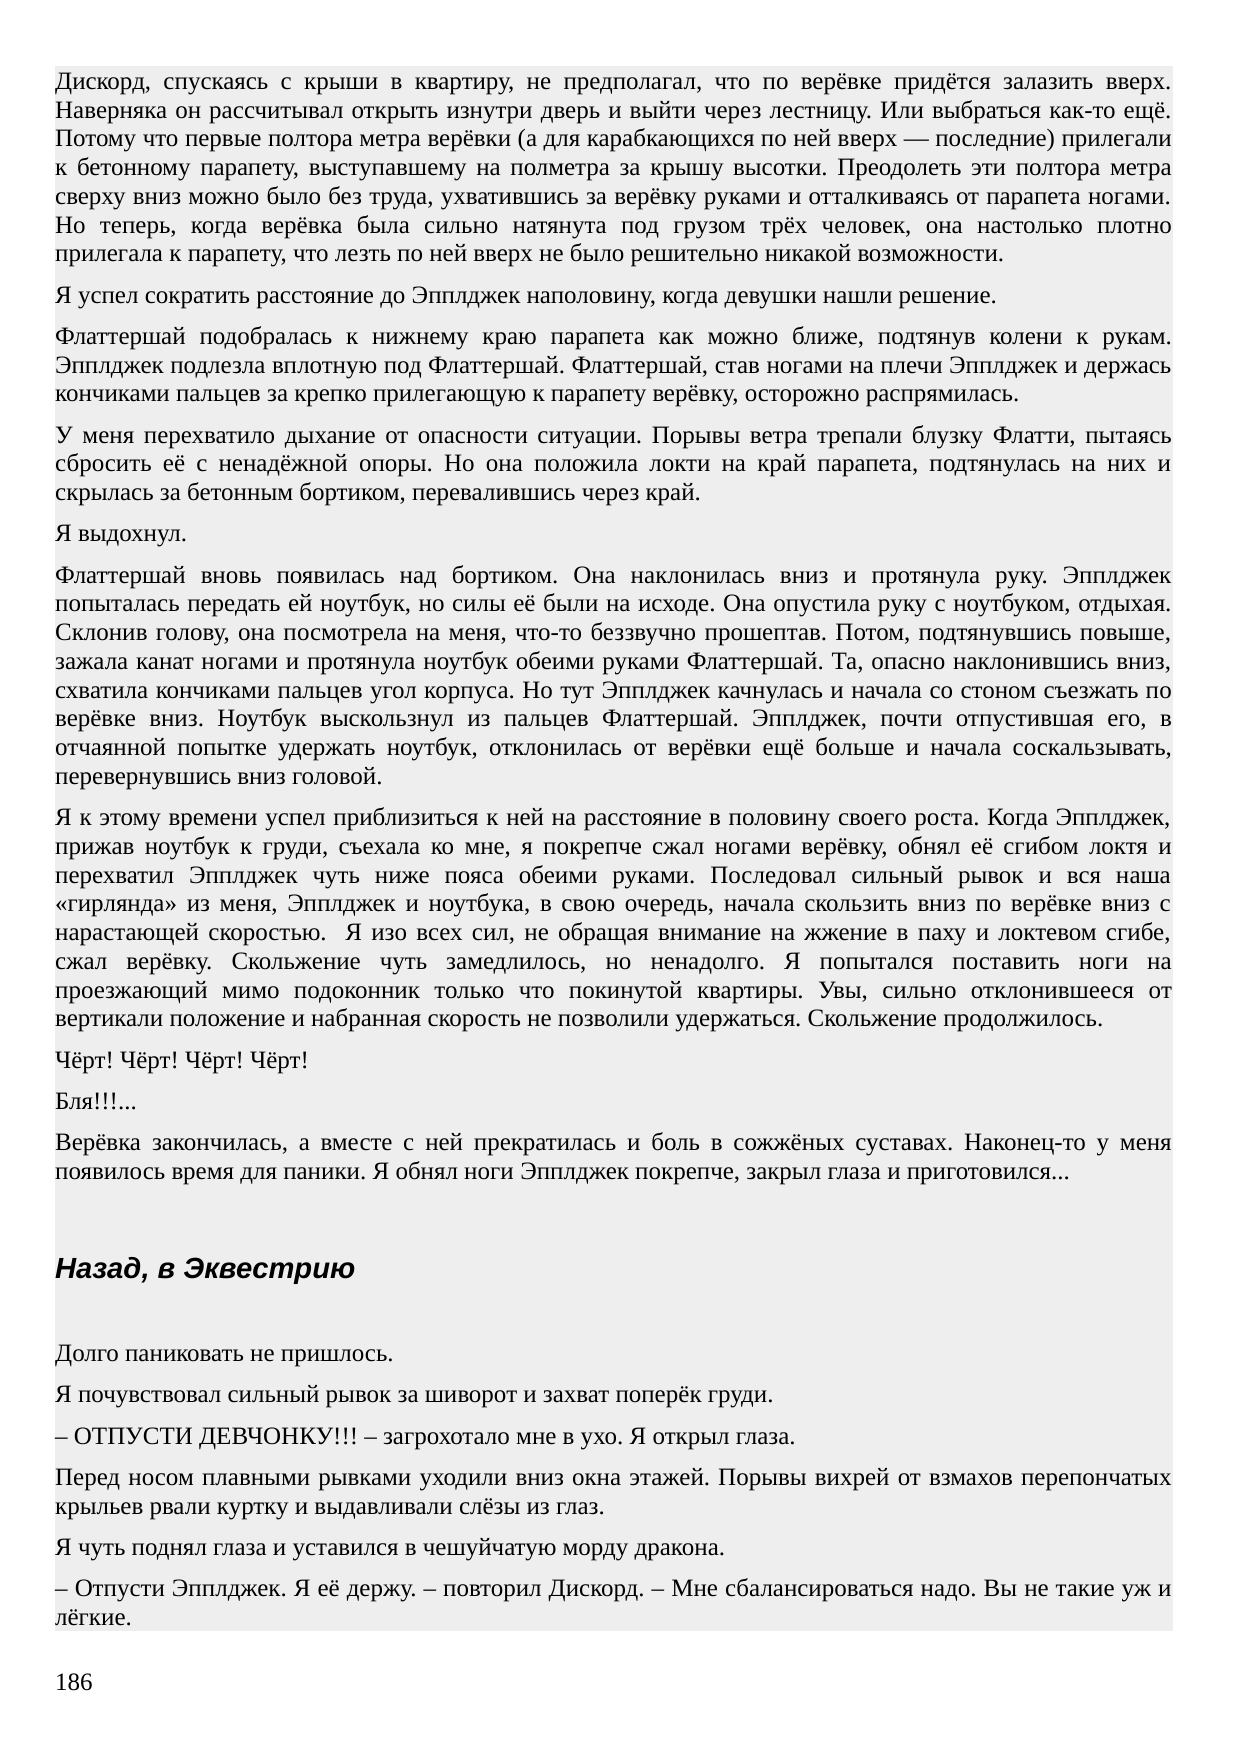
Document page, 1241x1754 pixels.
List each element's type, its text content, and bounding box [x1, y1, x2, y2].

text Я к этому времени успел приблизиться к ней на расстояние в половину своего роста. Когда Эпплджек, прижав ноутбук к груди, съехала ко мне, я покрепче сжал ногами верёвку, обнял её сгибом локтя и перехватил Эпплджек чуть ниже пояса обеими руками. Последовал сильный рывок и вся наша «гирлянда» из меня, Эпплджек и ноутбука, в свою очередь, начала скользить вниз по верёвке вниз с нарастающей скоростью. Я изо всех сил, не обращая внимание на жжение в паху и локтевом сгибе, сжал верёвку. Скольжение чуть замедлилось, но ненадолго. Я попытался поставить ноги на проезжающий мимо подоконник только что покинутой квартиры. Увы, сильно отклонившееся от вертикали положение и набранная скорость не позволили удержаться. Скольжение продолжилось. [55, 802, 1173, 1032]
text Дискорд, спускаясь с крыши в квартиру, не предполагал, что по верёвке придётся залазить вверх. Наверняка он рассчитывал открыть изнутри дверь и выйти через лестницу. Или выбраться как-то ещё. Потому что первые полтора метра верёвки (а для карабкающихся по ней вверх — последние) прилегали к бетонному парапету, выступавшему на полметра за крышу высотки. Преодолеть эти полтора метра сверху вниз можно было без труда, ухватившись за верёвку руками и отталкиваясь от парапета ногами. Но теперь, когда верёвка была сильно натянута под грузом трёх человек, она настолько плотно прилегала к парапету, что лезть по ней вверх не было решительно никакой возможности. [55, 66, 1173, 267]
text – ОТПУСТИ ДЕВЧОНКУ!!! – загрохотало мне в ухо. Я открыл глаза. [55, 1421, 1173, 1449]
text Флаттершай подобралась к нижнему краю парапета как можно ближе, подтянув колени к рукам. Эпплджек подлезла вплотную под Флаттершай. Флаттершай, став ногами на плечи Эпплджек и держась кончиками пальцев за крепко прилегающую к парапету верёвку, осторожно распрямилась. [55, 321, 1173, 407]
text Перед носом плавными рывками уходили вниз окна этажей. Порывы вихрей от взмахов перепончатых крыльев рвали куртку и выдавливали слёзы из глаз. [55, 1462, 1173, 1519]
text Верёвка закончилась, а вместе с ней прекратилась и боль в сожжёных суставах. Наконец-то у меня появилось время для паники. Я обнял ноги Эпплджек покрепче, закрыл глаза и приготовился... [55, 1127, 1173, 1185]
text Бля!!!... [55, 1086, 1173, 1115]
text У меня перехватило дыхание от опасности ситуации. Порывы ветра трепали блузку Флатти, пытаясь сбросить её с ненадёжной опоры. Но она положила локти на край парапета, подтянулась на них и скрылась за бетонным бортиком, перевалившись через край. [55, 420, 1173, 506]
text Я успел сократить расстояние до Эпплджек наполовину, когда девушки нашли решение. [55, 280, 1173, 308]
text Флаттершай вновь появилась над бортиком. Она наклонилась вниз и протянула руку. Эпплджек попыталась передать ей ноутбук, но силы её были на исходе. Она опустила руку с ноутбуком, отдыхая. Склонив голову, она посмотрела на меня, что-то беззвучно прошептав. Потом, подтянувшись повыше, зажала канат ногами и протянула ноутбук обеими руками Флаттершай. Та, опасно наклонившись вниз, схватила кончиками пальцев угол корпуса. Но тут Эпплджек качнулась и начала со стоном съезжать по верёвке вниз. Ноутбук выскользнул из пальцев Флаттершай. Эпплджек, почти отпустившая его, в отчаянной попытке удержать ноутбук, отклонилась от верёвки ещё больше и начала соскальзывать, перевернувшись вниз головой. [55, 560, 1173, 790]
text Я почувствовал сильный рывок за шиворот и захват поперёк груди. [55, 1379, 1173, 1408]
text Чёрт! Чёрт! Чёрт! Чёрт! [55, 1045, 1173, 1073]
subtitle Назад, в Эквестрию [55, 1251, 1173, 1284]
text Я чуть поднял глаза и уставился в чешуйчатую морду дракона. [55, 1532, 1173, 1561]
text Я выдохнул. [55, 518, 1173, 547]
text – Отпусти Эпплджек. Я её держу. – повторил Дискорд. – Мне сбалансироваться надо. Вы не такие уж и лёгкие. [55, 1573, 1173, 1631]
text Долго паниковать не пришлось. [55, 1338, 1173, 1367]
